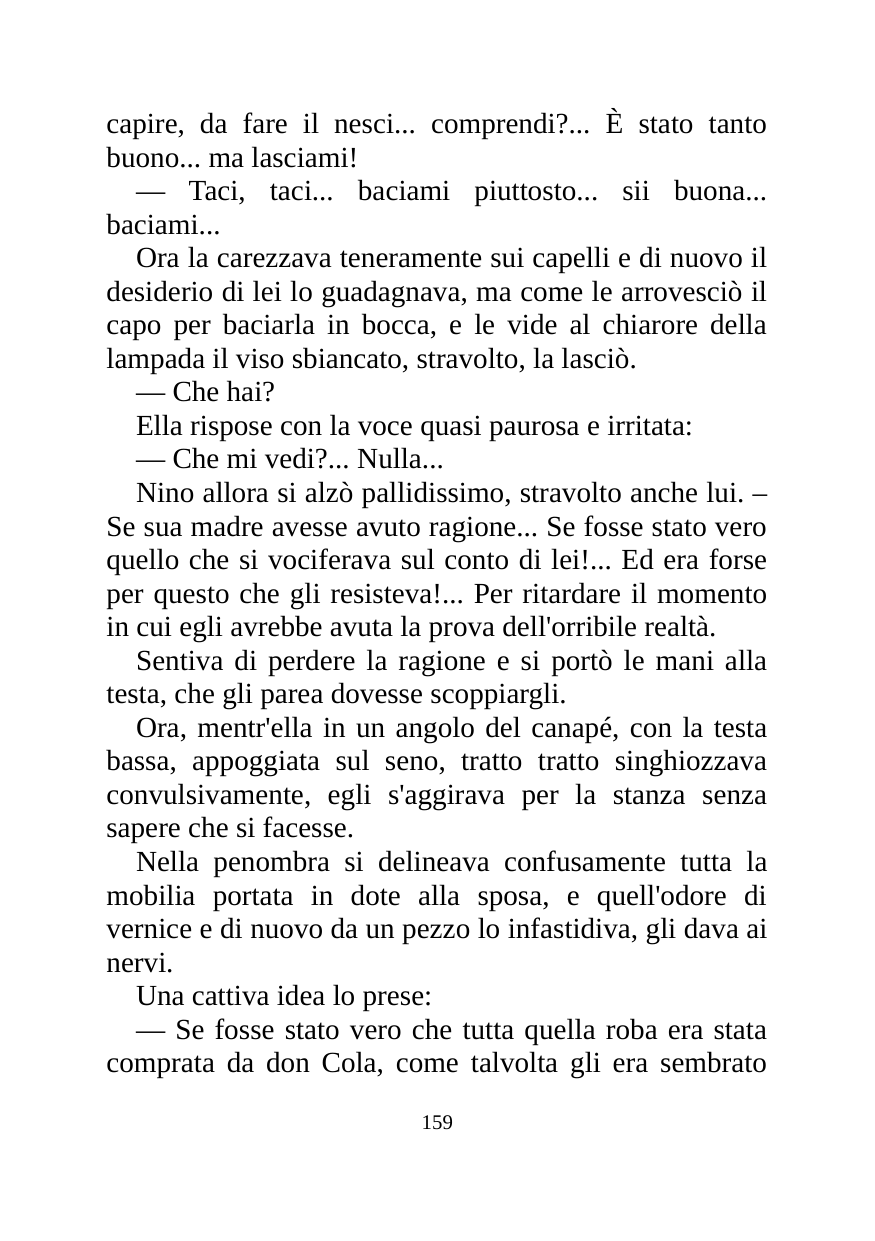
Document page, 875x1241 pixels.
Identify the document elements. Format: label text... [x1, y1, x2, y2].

text Sentiva di perdere la ragione e si portò le mani alla testa, che gli parea dovesse scoppiargli. [106, 643, 768, 710]
text — Che hai? [106, 374, 768, 408]
text capire, da fare il nesci... comprendi?... È stato tanto buono... ma lasciami! [106, 106, 768, 173]
text — Se fosse stato vero che tutta quella roba era stata comprata da don Cola, come talvolta gli era sembrato [106, 1012, 768, 1079]
text Ora la carezzava teneramente sui capelli e di nuovo il desiderio di lei lo guadagnava, ma come le arrovesciò il capo per baciarla in bocca, e le vide al chiarore della lampada il viso sbiancato, stravolto, la lasciò. [106, 240, 768, 374]
text — Taci, taci... baciami piuttosto... sii buona... baciami... [106, 173, 768, 240]
text Nella penombra si delineava confusamente tutta la mobilia portata in dote alla sposa, e quell'odore di vernice e di nuovo da un pezzo lo infastidiva, gli dava ai nervi. [106, 844, 768, 978]
text Nino allora si alzò pallidissimo, stravolto anche lui. – Se sua madre avesse avuto ragione... Se fosse stato vero quello che si vociferava sul conto di lei!... Ed era forse per questo che gli resisteva!... Per ritardare il momento in cui egli avrebbe avuta la prova dell'orribile realtà. [106, 475, 768, 643]
text Una cattiva idea lo prese: [106, 978, 768, 1012]
text Ora, mentr'ella in un angolo del canapé, con la testa bassa, appoggiata sul seno, tratto tratto singhiozzava convulsivamente, egli s'aggirava per la stanza senza sapere che si facesse. [106, 710, 768, 844]
text — Che mi vedi?... Nulla... [106, 442, 768, 475]
text Ella rispose con la voce quasi paurosa e irritata: [106, 408, 768, 442]
